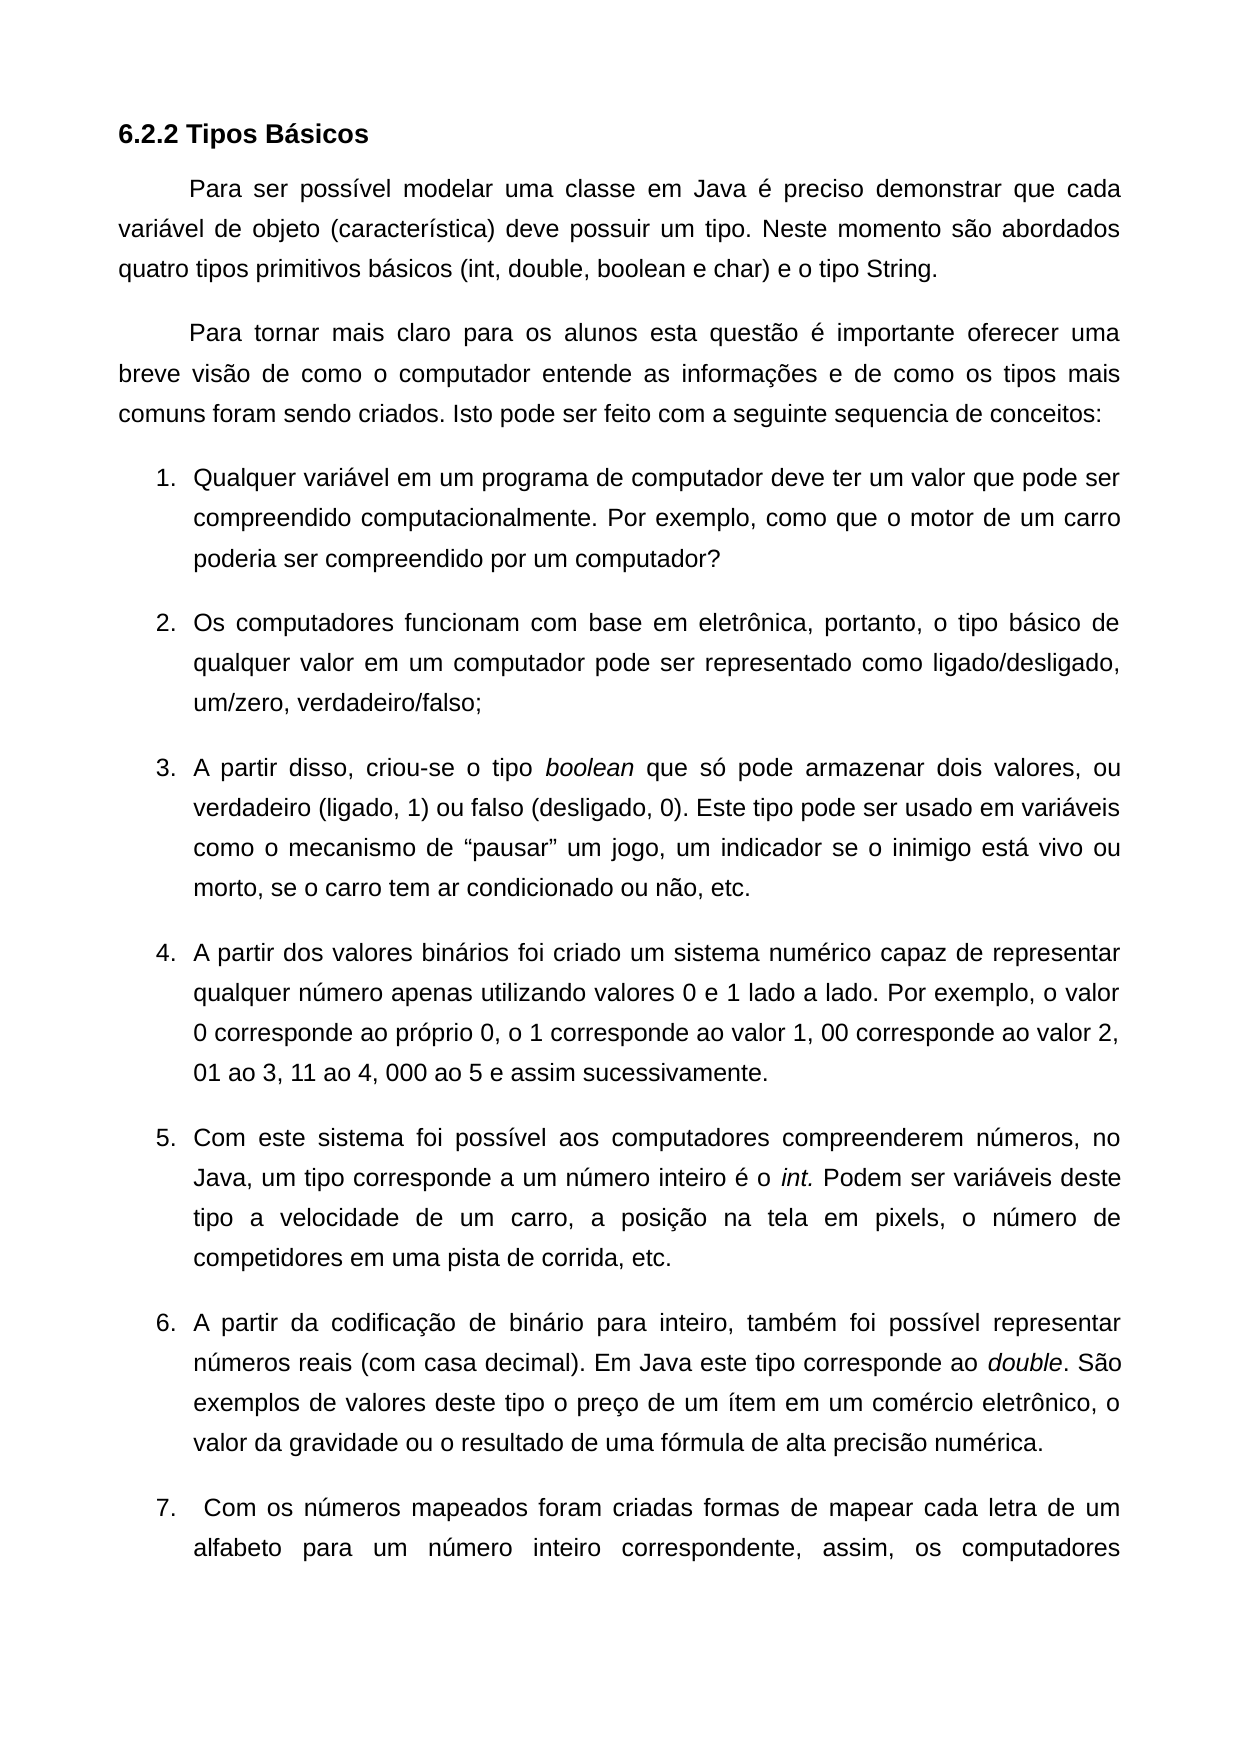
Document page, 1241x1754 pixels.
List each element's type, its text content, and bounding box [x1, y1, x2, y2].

list Com este sistema foi possível aos computadores compreenderem números, no Java, um tipo corresponde a um número inteiro é o int. Podem ser variáveis deste tipo a velocidade de um carro, a posição na tela em pixels, o número de competidores em uma pista de corrida, etc. [156, 1123, 1122, 1272]
subtitle 6.2.2 Tipos Básicos [118, 118, 1122, 149]
list A partir dos valores binários foi criado um sistema numérico capaz de representar qualquer número apenas utilizando valores 0 e 1 lado a lado. Por exemplo, o valor 0 corresponde ao próprio 0, o 1 corresponde ao valor 1, 00 corresponde ao valor 2, 01 ao 3, 11 ao 4, 000 ao 5 e assim sucessivamente. [156, 938, 1122, 1087]
list Com os números mapeados foram criadas formas de mapear cada letra de um alfabeto para um número inteiro correspondente, assim, os computadores [156, 1493, 1122, 1562]
text Para tornar mais claro para os alunos esta questão é importante oferecer uma breve visão de como o computador entende as informações e de como os tipos mais comuns foram sendo criados. Isto pode ser feito com a seguinte sequencia de conceitos: [118, 318, 1122, 428]
list Qualquer variável em um programa de computador deve ter um valor que pode ser compreendido computacionalmente. Por exemplo, como que o motor de um carro poderia ser compreendido por um computador? [156, 463, 1122, 572]
text Para ser possível modelar uma classe em Java é preciso demonstrar que cada variável de objeto (característica) deve possuir um tipo. Neste momento são abordados quatro tipos primitivos básicos (int, double, boolean e char) e o tipo String. [118, 174, 1122, 283]
list A partir da codificação de binário para inteiro, também foi possível representar números reais (com casa decimal). Em Java este tipo corresponde ao double. São exemplos de valores deste tipo o preço de um ítem em um comércio eletrônico, o valor da gravidade ou o resultado de uma fórmula de alta precisão numérica. [156, 1308, 1122, 1457]
list A partir disso, criou-se o tipo boolean que só pode armazenar dois valores, ou verdadeiro (ligado, 1) ou falso (desligado, 0). Este tipo pode ser usado em variáveis como o mecanismo de “pausar” um jogo, um indicador se o inimigo está vivo ou morto, se o carro tem ar condicionado ou não, etc. [156, 753, 1122, 902]
list Os computadores funcionam com base em eletrônica, portanto, o tipo básico de qualquer valor em um computador pode ser representado como ligado/desligado, um/zero, verdadeiro/falso; [156, 608, 1122, 717]
